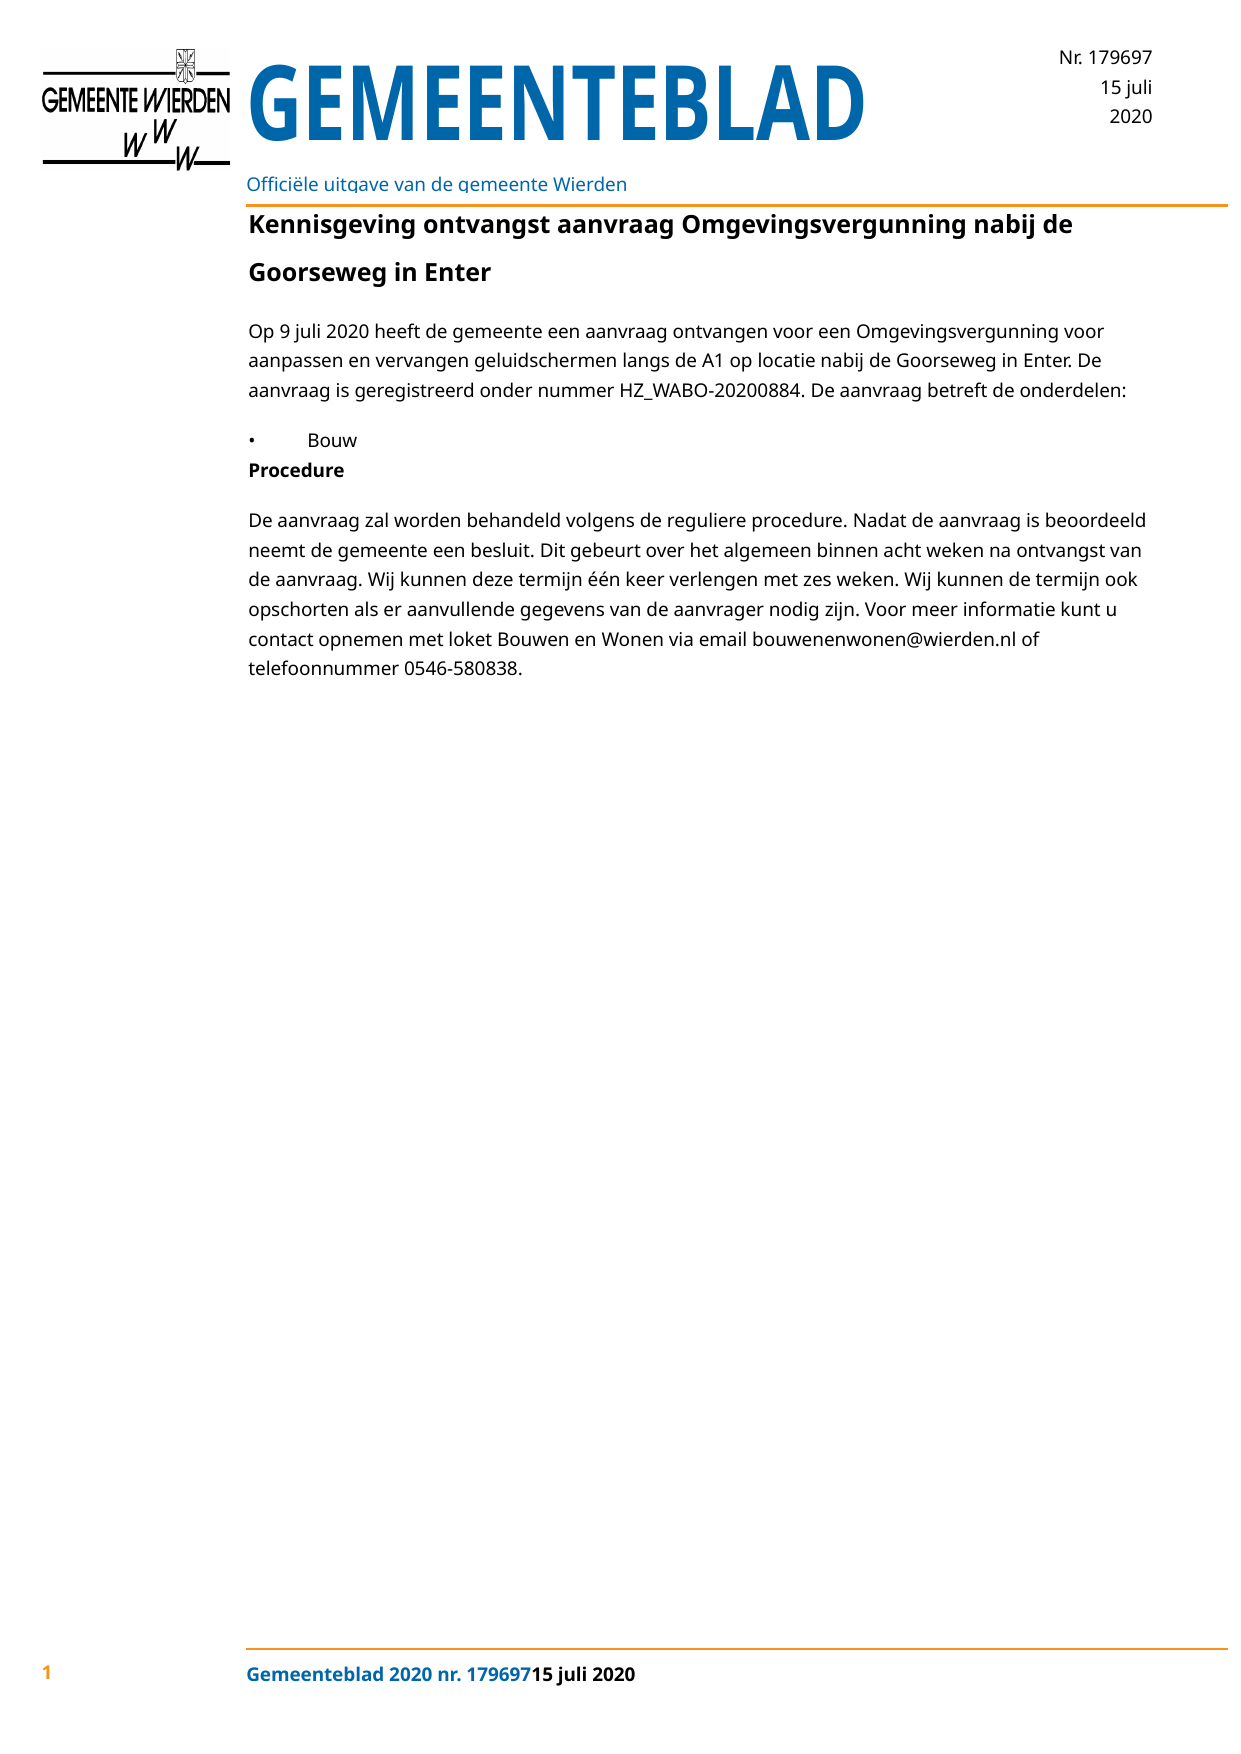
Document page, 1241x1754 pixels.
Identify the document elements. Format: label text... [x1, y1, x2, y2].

text De aanvraag zal worden behandeld volgens de reguliere procedure. Nadat de aanvraag is beoordeeld neemt de gemeente een besluit. Dit gebeurt over het algemeen binnen acht weken na ontvangst van de aanvraag. Wij kunnen deze termijn één keer verlengen met zes weken. Wij kunnen de termijn ook opschorten als er aanvullende gegevens van de aanvrager nodig zijn. Voor meer informatie kunt u contact opnemen met loket Bouwen en Wonen via email bouwenenwonen@wierden.nl of telefoonnummer 0546-580838. [248, 507, 1152, 681]
list Bouw [248, 427, 1152, 453]
text Op 9 juli 2020 heeft de gemeente een aanvraag ontvangen voor een Omgevingsvergunning voor aanpassen en vervangen geluidschermen langs de A1 op locatie nabij de Goorseweg in Enter. De aanvraag is geregistreerd onder nummer HZ_WABO-20200884. De aanvraag betreft de onderdelen: [248, 318, 1152, 403]
text Procedure [248, 457, 1152, 483]
text Kennisgeving ontvangst aanvraag Omgevingsvergunning nabij de Goorseweg in Enter [248, 207, 1152, 288]
picture [41, 47, 231, 172]
